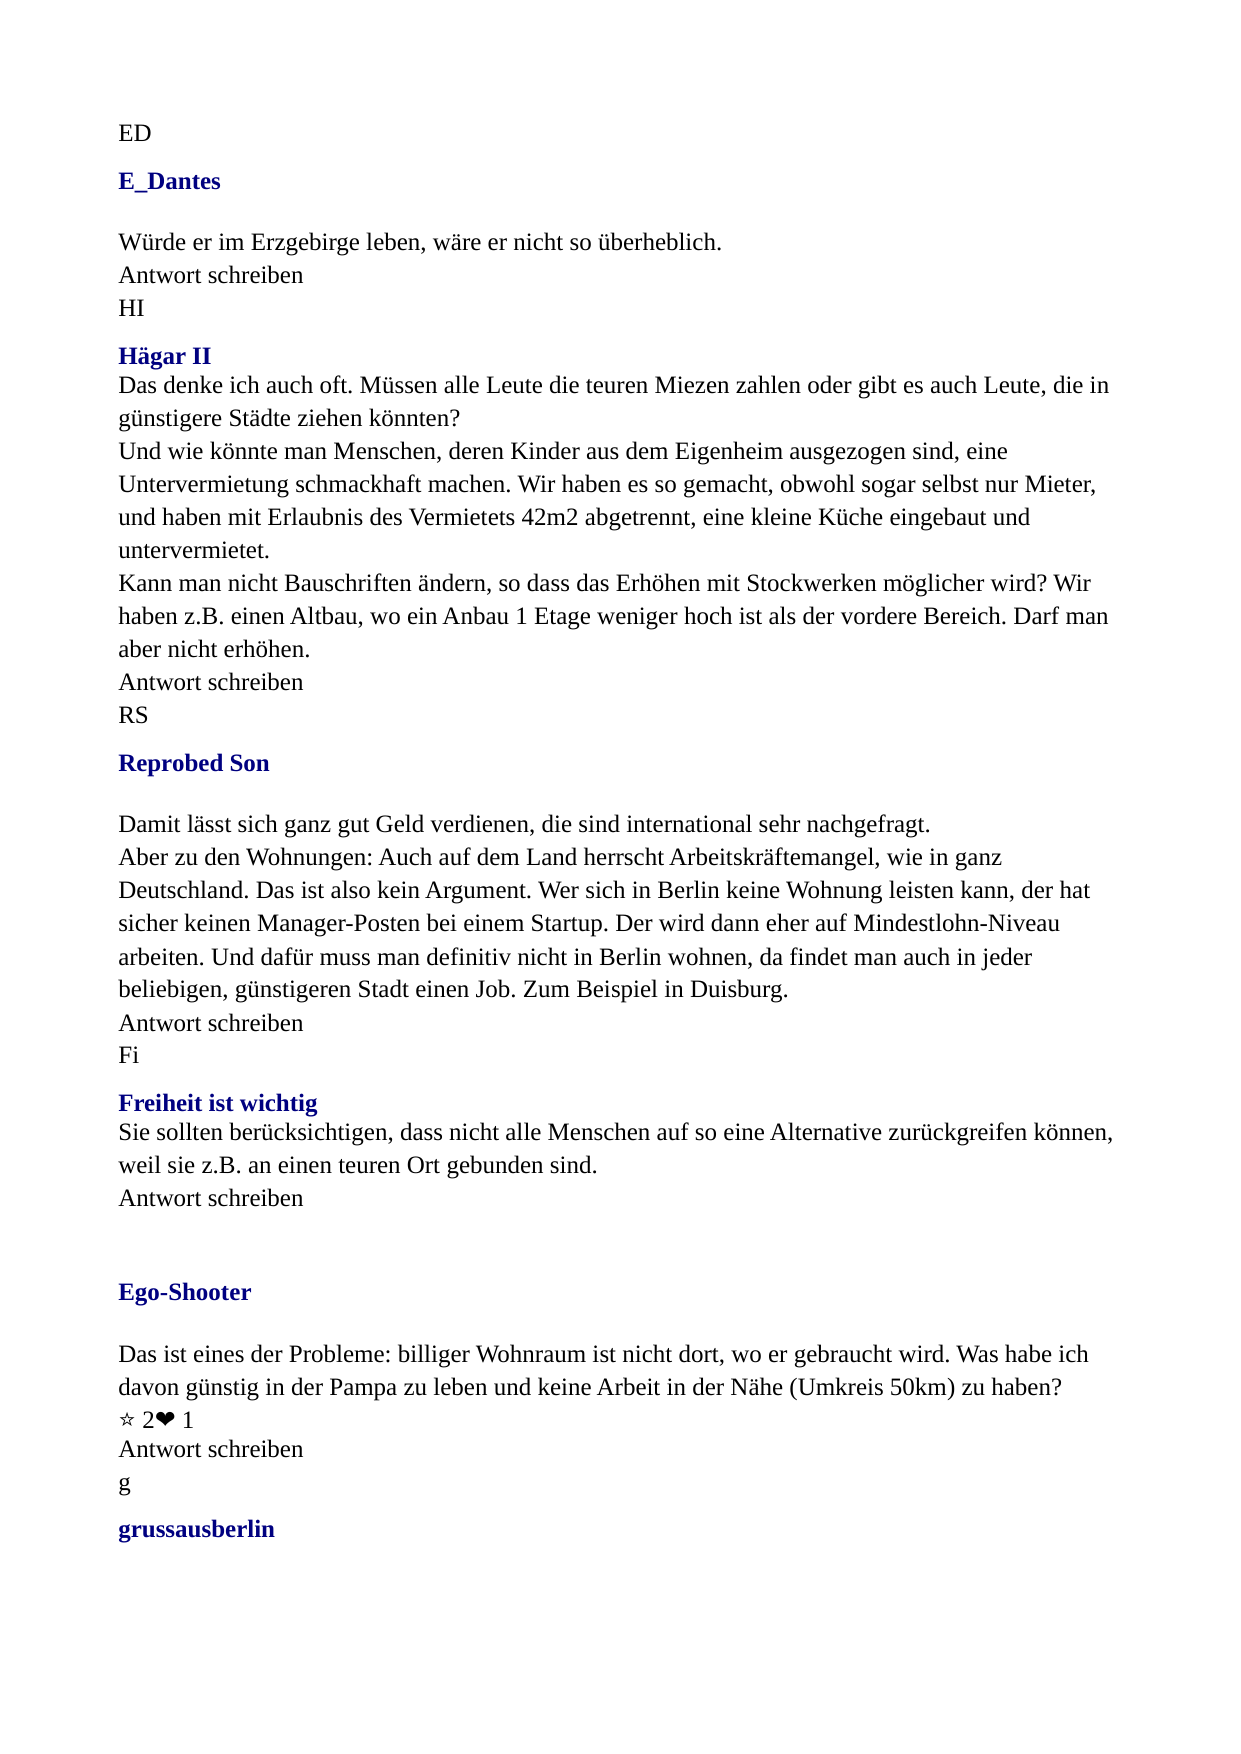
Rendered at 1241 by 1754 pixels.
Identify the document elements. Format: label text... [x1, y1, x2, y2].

text Damit lässt sich ganz gut Geld verdienen, die sind international sehr nachgefragt. [118, 809, 1122, 838]
subtitle Freiheit ist wichtig [118, 1088, 1122, 1117]
subtitle Ego-Shooter [118, 1277, 1122, 1306]
text RS [118, 700, 1122, 729]
text g [118, 1467, 1122, 1495]
text Antwort schreiben [118, 1183, 1122, 1212]
subtitle grussausberlin [118, 1514, 1122, 1543]
text ⭐️ 2❤️ 1 [118, 1405, 1122, 1434]
text Kann man nicht Bauschriften ändern, so dass das Erhöhen mit Stockwerken möglicher wird? Wir haben z.B. einen Altbau, wo ein Anbau 1 Etage weniger hoch ist als der vordere Bereich. Darf man aber nicht erhöhen. [118, 568, 1122, 663]
subtitle Reprobed Son [118, 748, 1122, 776]
text Fi [118, 1041, 1122, 1069]
subtitle E_Dantes [118, 166, 1122, 194]
text Würde er im Erzgebirge leben, wäre er nicht so überheblich. [118, 227, 1122, 256]
text Das ist eines der Probleme: billiger Wohnraum ist nicht dort, wo er gebraucht wird. Was habe ich davon günstig in der Pampa zu leben und keine Arbeit in der Nähe (Umkreis 50km) zu haben? [118, 1339, 1122, 1401]
text Antwort schreiben [118, 667, 1122, 696]
text Und wie könnte man Menschen, deren Kinder aus dem Eigenheim ausgezogen sind, eine Untervermietung schmackhaft machen. Wir haben es so gemacht, obwohl sogar selbst nur Mieter, und haben mit Erlaubnis des Vermietets 42m2 abgetrennt, eine kleine Küche eingebaut und untervermietet. [118, 436, 1122, 564]
text Antwort schreiben [118, 1434, 1122, 1462]
text Antwort schreiben [118, 1008, 1122, 1036]
text Antwort schreiben [118, 261, 1122, 289]
text Das denke ich auch oft. Müssen alle Leute die teuren Miezen zahlen oder gibt es auch Leute, die in günstigere Städte ziehen könnten? [118, 370, 1122, 432]
text ED [118, 118, 1122, 147]
subtitle Hägar II [118, 341, 1122, 370]
text Sie sollten berücksichtigen, dass nicht alle Menschen auf so eine Alternative zurückgreifen können, weil sie z.B. an einen teuren Ort gebunden sind. [118, 1117, 1122, 1179]
text Aber zu den Wohnungen: Auch auf dem Land herrscht Arbeitskräftemangel, wie in ganz Deutschland. Das ist also kein Argument. Wer sich in Berlin keine Wohnung leisten kann, der hat sicher keinen Manager-Posten bei einem Startup. Der wird dann eher auf Mindestlohn-Niveau arbeiten. Und dafür muss man definitiv nicht in Berlin wohnen, da findet man auch in jeder beliebigen, günstigeren Stadt einen Job. Zum Beispiel in Duisburg. [118, 842, 1122, 1003]
text HI [118, 293, 1122, 322]
